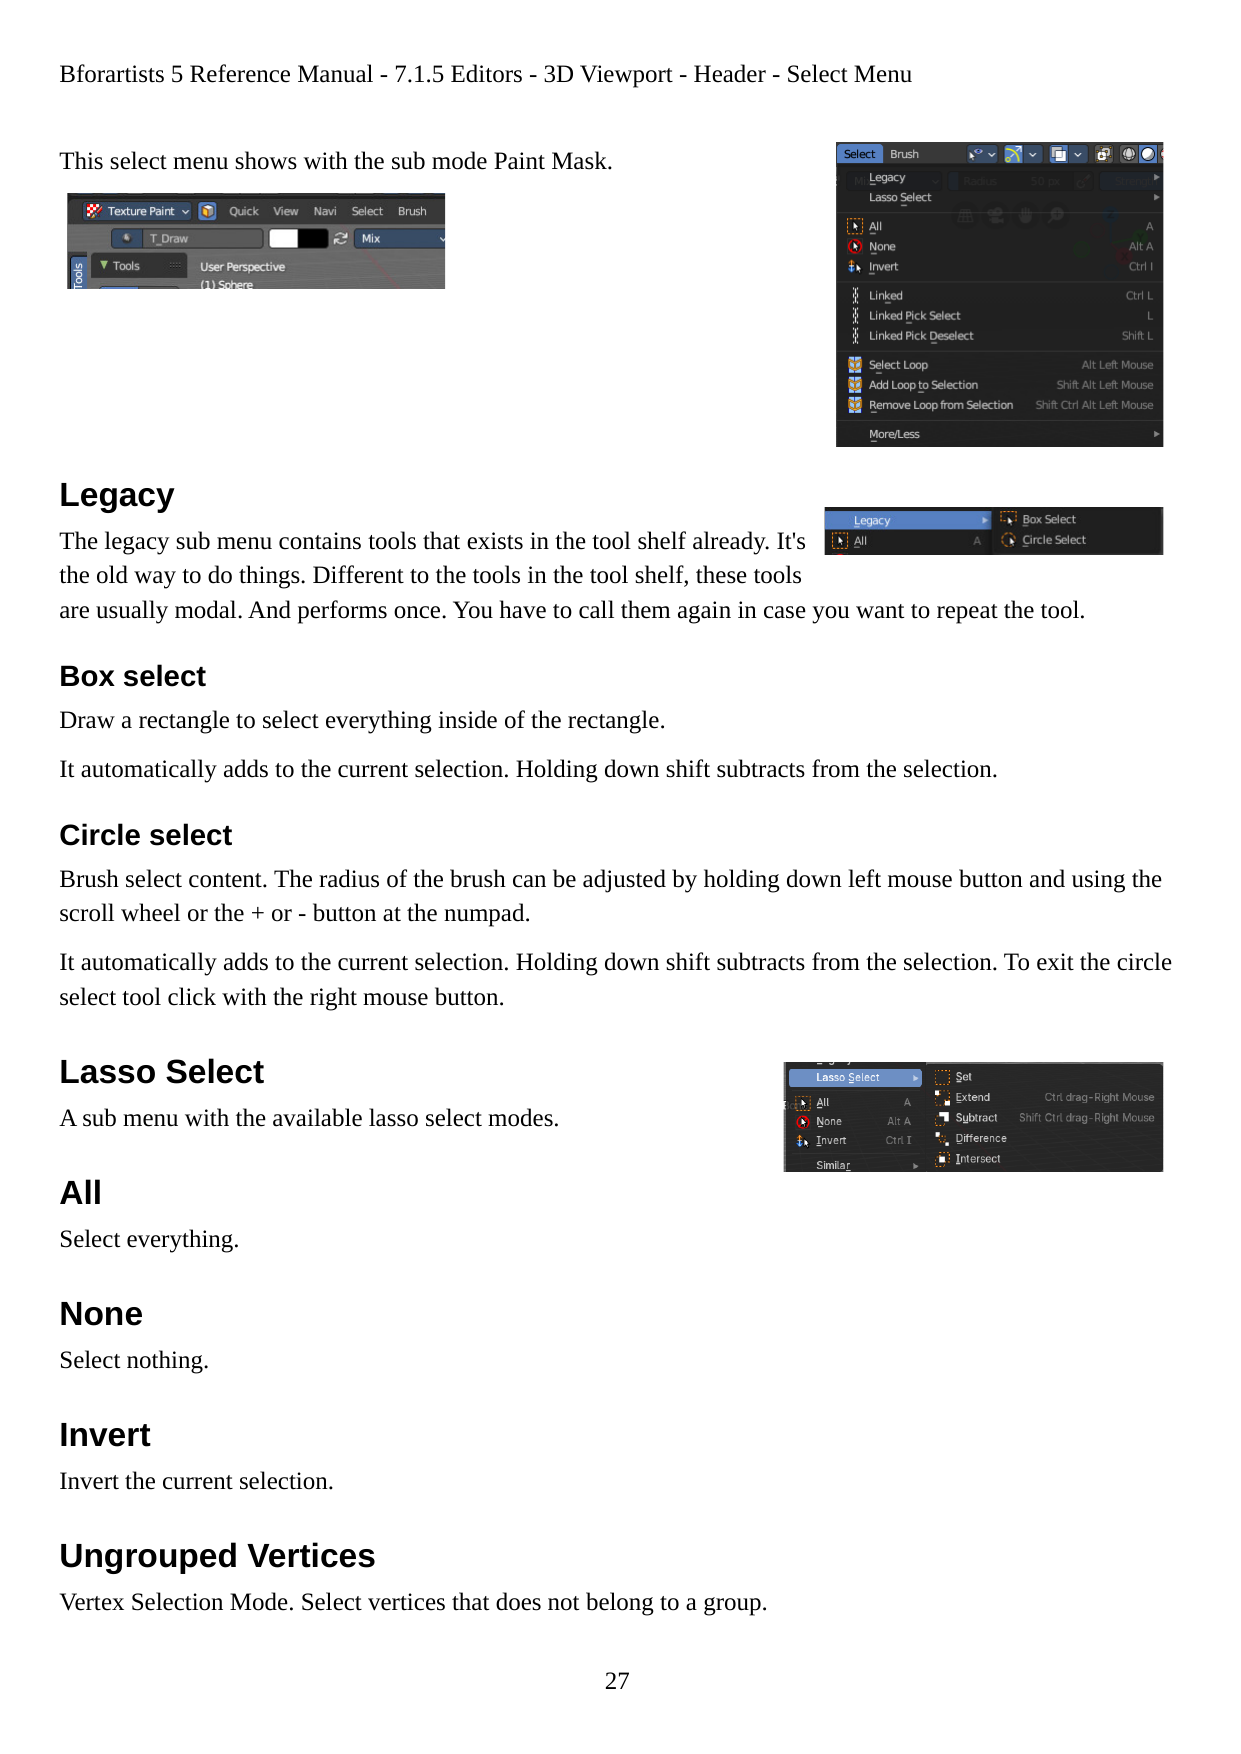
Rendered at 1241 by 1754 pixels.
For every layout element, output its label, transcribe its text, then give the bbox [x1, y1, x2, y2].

subtitle Ungrouped Vertices [59, 1536, 1181, 1574]
text Invert the current selection. [59, 1466, 1181, 1494]
picture [824, 507, 1164, 555]
text Brush select content. The radius of the brush can be adjusted by holding down left mouse button and using the scroll wheel or the + or - button at the numpad. [59, 864, 1181, 927]
subtitle Box select [59, 658, 1181, 692]
subtitle All [59, 1173, 1181, 1211]
subtitle Circle select [59, 817, 1181, 851]
text Select nothing. [59, 1345, 1181, 1373]
subtitle Lasso Select [59, 1052, 1181, 1090]
text The legacy sub menu contains tools that exists in the tool shelf already. It's the old way to do things. Different to the tools in the tool shelf, these tools are usually modal. And performs once. You have to call them again in case you want to repeat the tool. [59, 526, 1181, 623]
text A sub menu with the available lasso select modes. [59, 1103, 783, 1131]
picture [783, 1062, 1164, 1172]
picture [67, 193, 446, 289]
picture [836, 142, 1164, 447]
subtitle Invert [59, 1415, 1181, 1453]
text Draw a rectangle to select everything inside of the rectangle. [59, 705, 1181, 733]
text Vertex Selection Mode. Select vertices that does not belong to a group. [59, 1587, 1181, 1616]
subtitle Legacy [59, 475, 1181, 513]
text Select everything. [59, 1224, 1181, 1252]
text It automatically adds to the current selection. Holding down shift subtracts from the selection. [59, 754, 1181, 782]
text It automatically adds to the current selection. Holding down shift subtracts from the selection. To exit the circle select tool click with the right mouse button. [59, 947, 1181, 1010]
text This select menu shows with the sub mode Paint Mask. [59, 146, 836, 175]
subtitle None [59, 1294, 1181, 1332]
